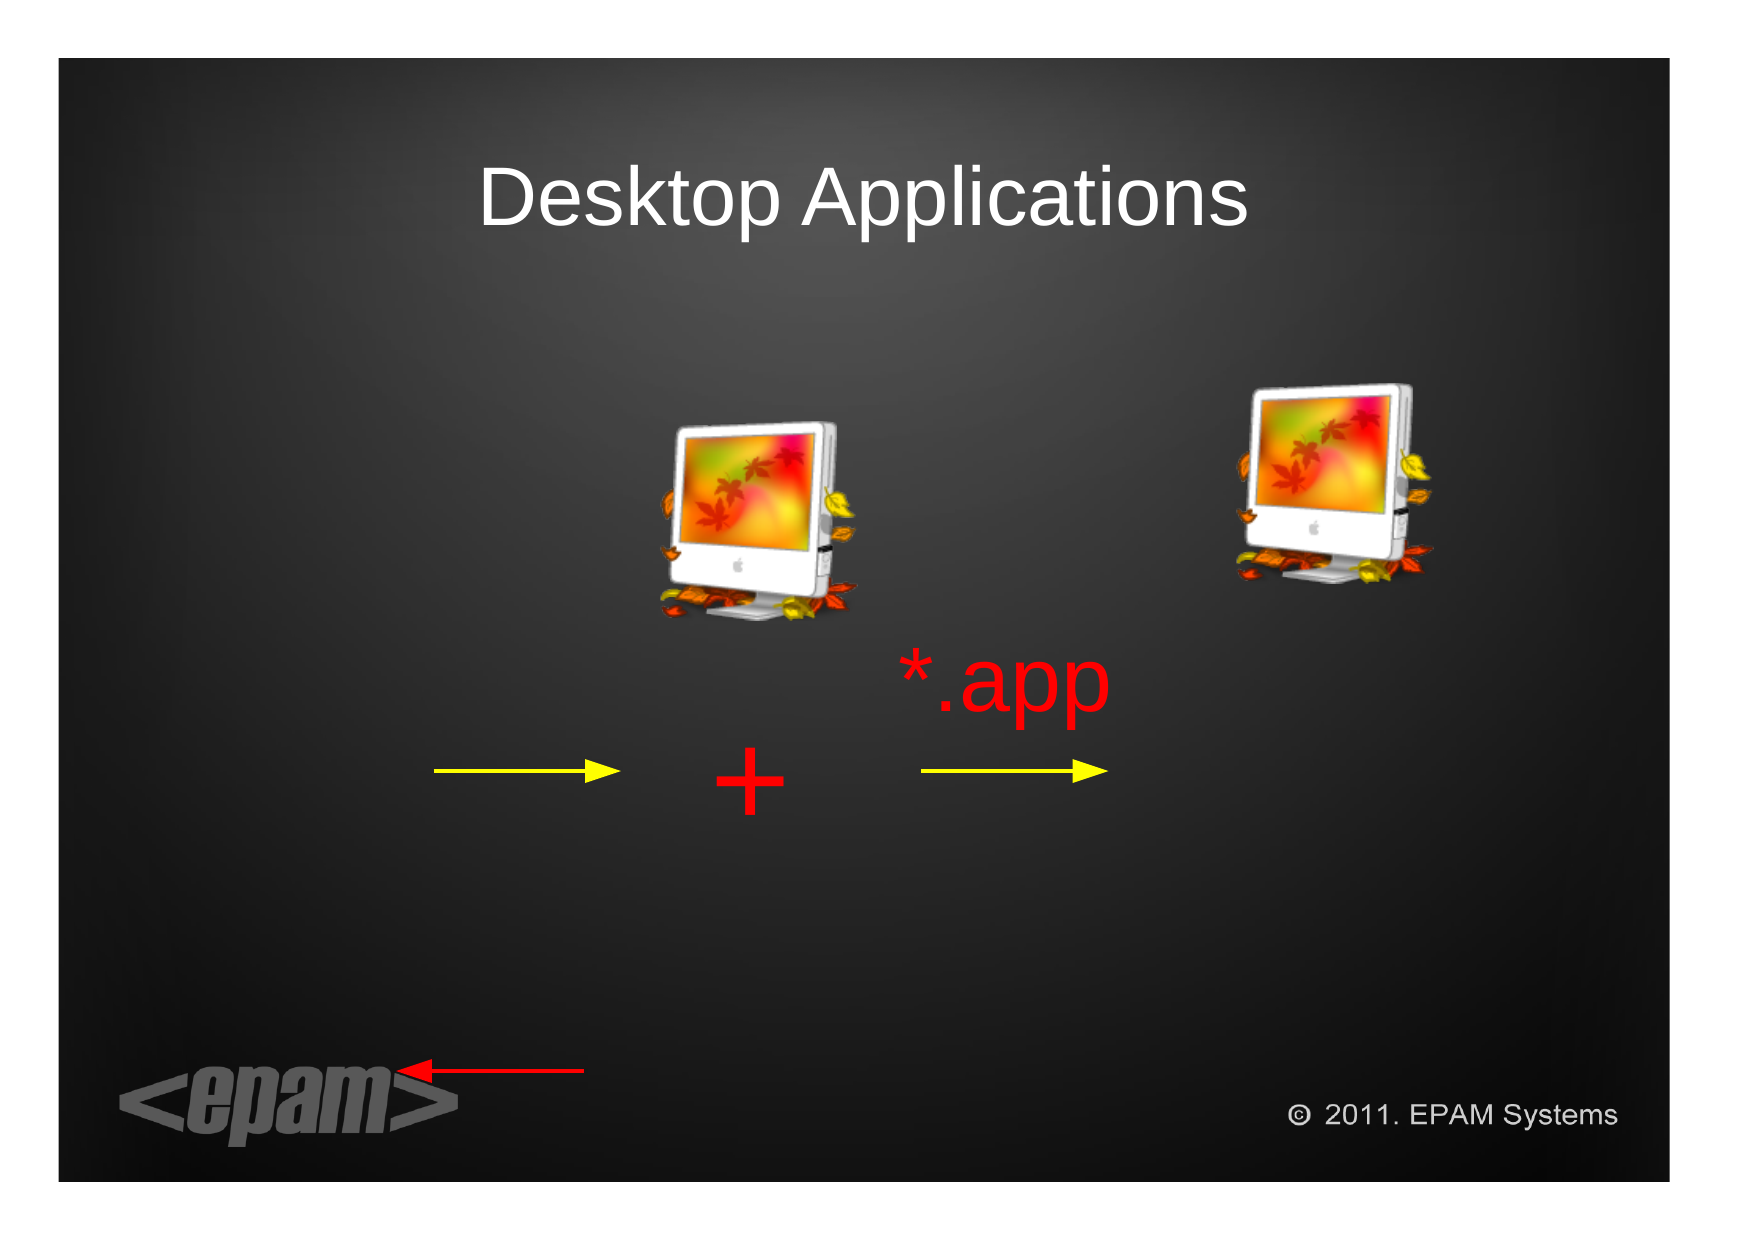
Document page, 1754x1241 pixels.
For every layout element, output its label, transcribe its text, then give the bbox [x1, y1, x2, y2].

picture [58, 58, 1670, 1182]
text_box *.app [883, 621, 1222, 772]
text_box + [696, 696, 809, 884]
title Desktop Applications [138, 103, 1589, 291]
